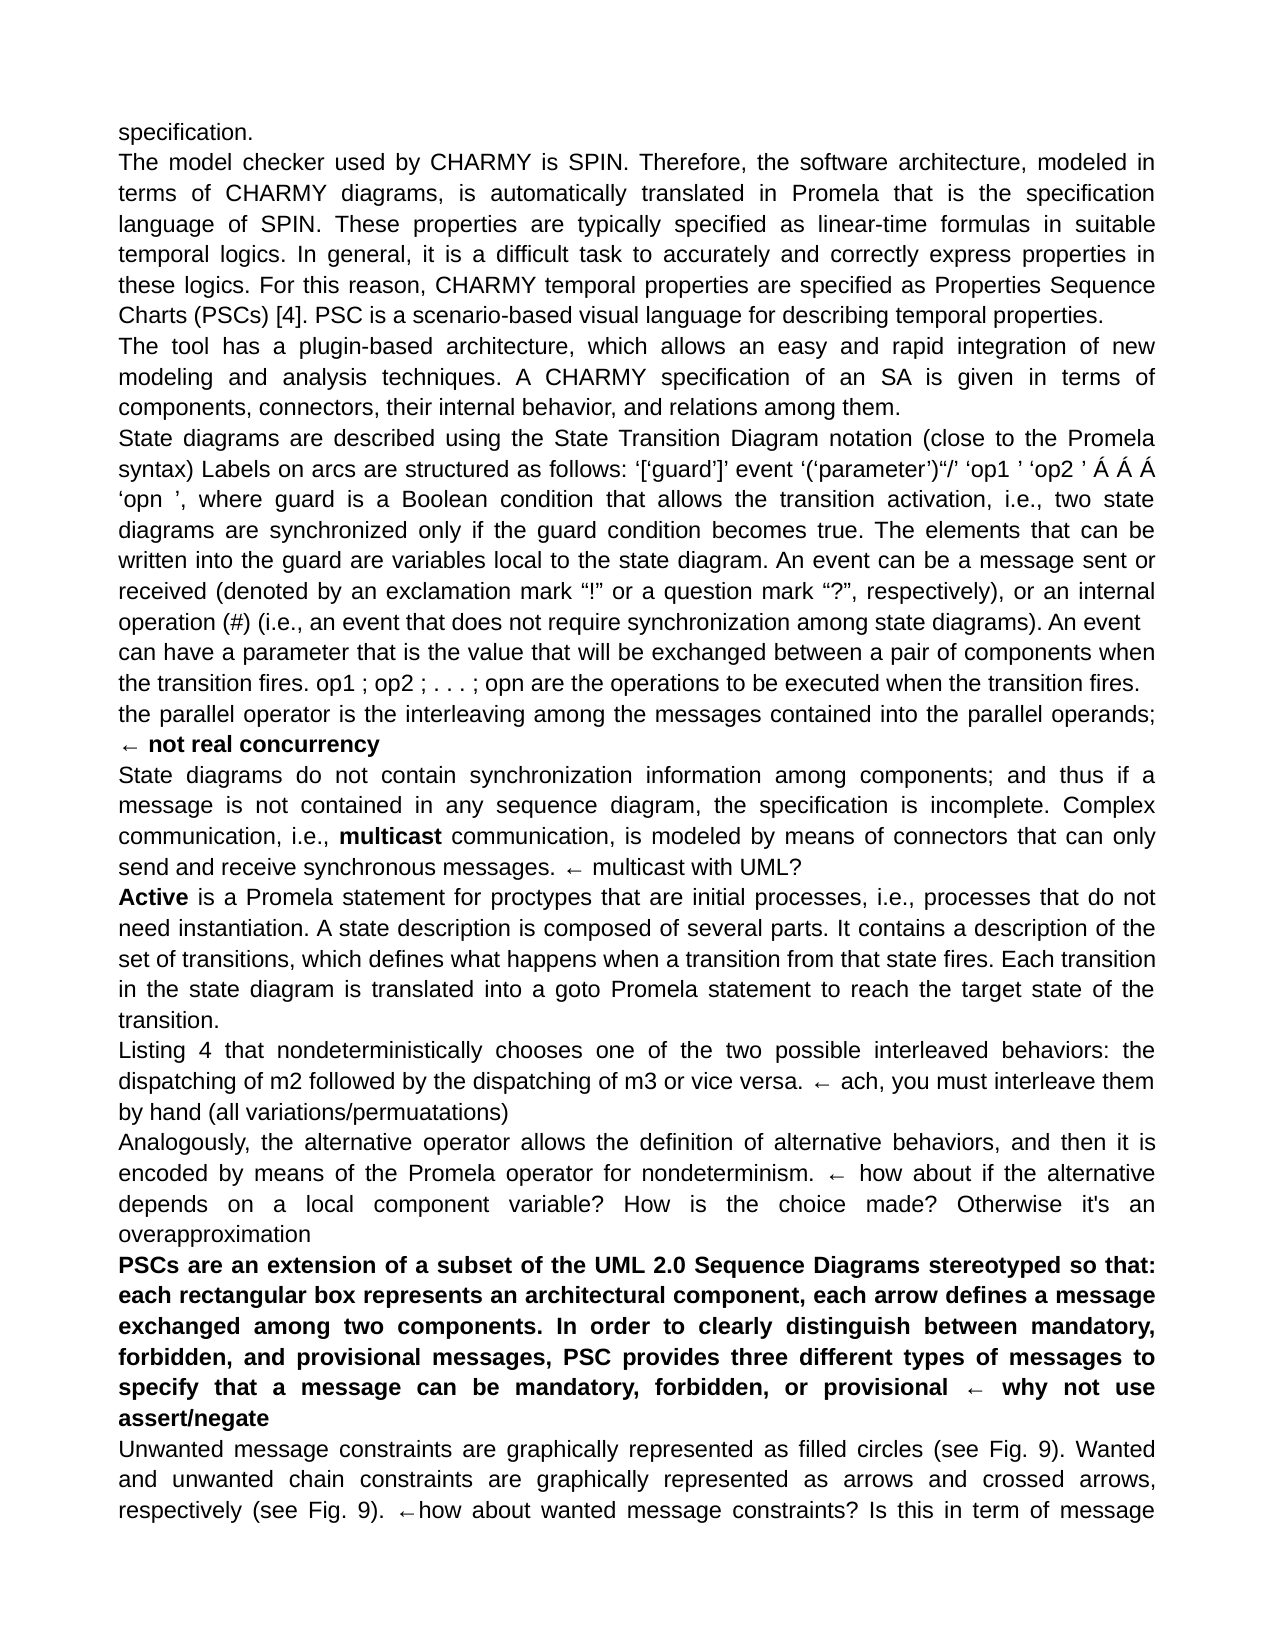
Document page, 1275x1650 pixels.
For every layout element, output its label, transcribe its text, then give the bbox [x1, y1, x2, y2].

text can have a parameter that is the value that will be exchanged between a pair of components when the transition fires. op1 ; op2 ; . . . ; opn are the operations to be executed when the transition fires. [118, 639, 1157, 696]
text the parallel operator is the interleaving among the messages contained into the parallel operands; ← not real concurrency [118, 700, 1157, 757]
text Analogously, the alternative operator allows the definition of alternative behaviors, and then it is encoded by means of the Promela operator for nondeterminism. ← how about if the alternative depends on a local component variable? How is the choice made? Otherwise it's an overapproximation [118, 1129, 1157, 1247]
text PSCs are an extension of a subset of the UML 2.0 Sequence Diagrams stereotyped so that: each rectangular box represents an architectural component, each arrow defines a message exchanged among two components. In order to clearly distinguish between mandatory, forbidden, and provisional messages, PSC provides three different types of messages to specify that a message can be mandatory, forbidden, or provisional ← why not use assert/negate [118, 1251, 1157, 1431]
text State diagrams are described using the State Transition Diagram notation (close to the Promela syntax) Labels on arcs are structured as follows: ‘[‘guard’]’ event ‘(‘parameter’)“/’ ‘op1 ’ ‘op2 ’ Á Á Á ‘opn ’, where guard is a Boolean condition that allows the transition activation, i.e., two state diagrams are synchronized only if the guard condition becomes true. The elements that can be written into the guard are variables local to the state diagram. An event can be a message sent or received (denoted by an exclamation mark “!” or a question mark “?”, respectively), or an internal operation (#) (i.e., an event that does not require synchronization among state diagrams). An event [118, 424, 1157, 635]
text Unwanted message constraints are graphically represented as filled circles (see Fig. 9). Wanted and unwanted chain constraints are graphically represented as arrows and crossed arrows, respectively (see Fig. 9). ←how about wanted message constraints? Is this in term of message [118, 1435, 1157, 1523]
text State diagrams do not contain synchronization information among components; and thus if a message is not contained in any sequence diagram, the specification is incomplete. Complex communication, i.e., multicast communication, is modeled by means of connectors that can only send and receive synchronous messages. ← multicast with UML? [118, 761, 1157, 880]
text Listing 4 that nondeterministically chooses one of the two possible interleaved behaviors: the dispatching of m2 followed by the dispatching of m3 or vice versa. ← ach, you must interleave them by hand (all variations/permuatations) [118, 1037, 1157, 1125]
text specification. [118, 118, 1157, 145]
text The model checker used by CHARMY is SPIN. Therefore, the software architecture, modeled in terms of CHARMY diagrams, is automatically translated in Promela that is the specification language of SPIN. These properties are typically specified as linear-time formulas in suitable temporal logics. In general, it is a difficult task to accurately and correctly express properties in these logics. For this reason, CHARMY temporal properties are specified as Properties Sequence Charts (PSCs) [4]. PSC is a scenario-based visual language for describing temporal properties. [118, 149, 1157, 329]
text Active is a Promela statement for proctypes that are initial processes, i.e., processes that do not need instantiation. A state description is composed of several parts. It contains a description of the set of transitions, which defines what happens when a transition from that state fires. Each transition in the state diagram is translated into a goto Promela statement to reach the target state of the transition. [118, 884, 1157, 1033]
text The tool has a plugin-based architecture, which allows an easy and rapid integration of new modeling and analysis techniques. A CHARMY specification of an SA is given in terms of components, connectors, their internal behavior, and relations among them. [118, 332, 1157, 421]
